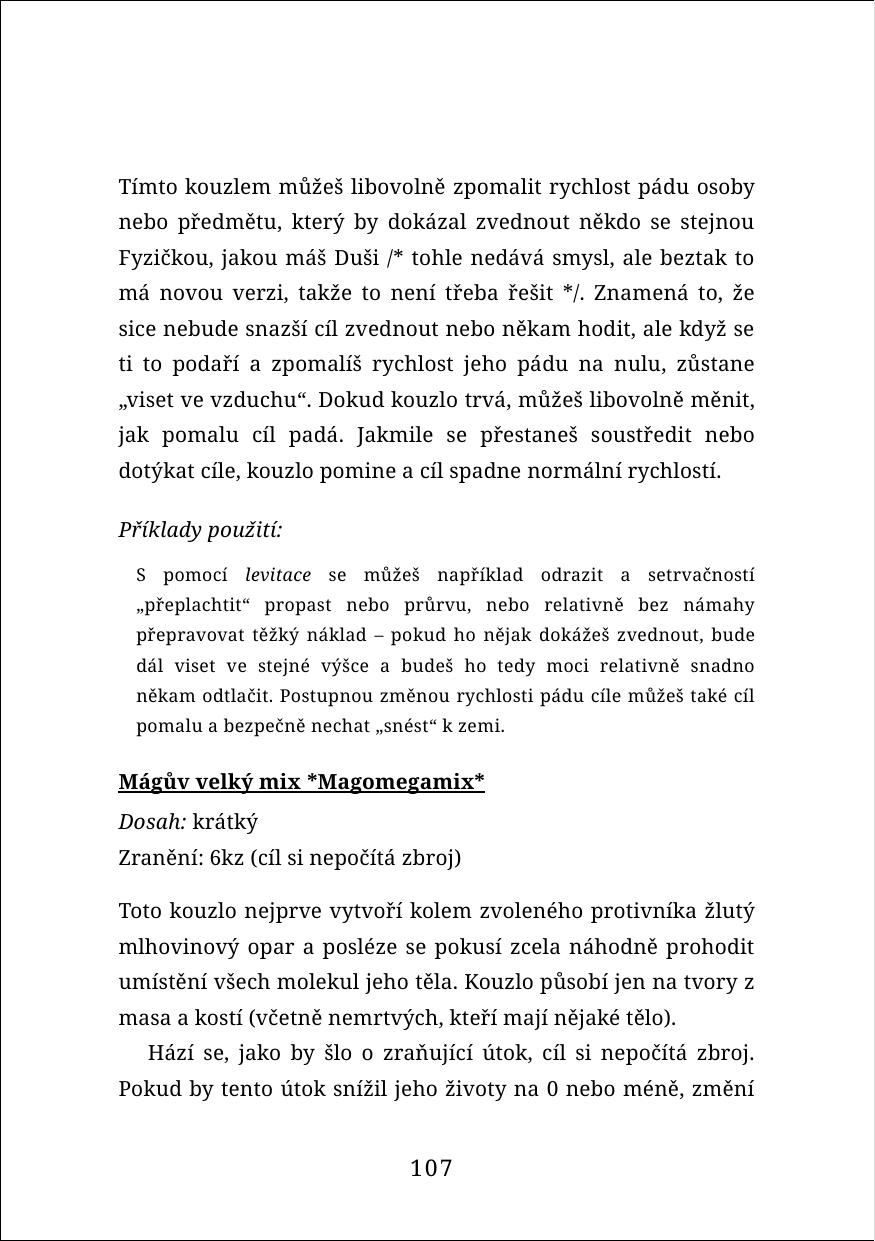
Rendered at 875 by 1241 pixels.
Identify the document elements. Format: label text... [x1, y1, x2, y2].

subtitle Mágův velký mix *Magomegamix* [118, 767, 756, 796]
text Toto kouzlo nejprve vytvoří kolem zvoleného protivníka žlutý mlhovinový opar a posléze se pokusí zcela náhodně prohodit umístění všech molekul jeho těla. Kouzlo působí jen na tvory z masa a kostí (včetně nemrtvých, kteří mají nějaké tělo). Hází se, jako by šlo o zraňující útok, cíl si nepočítá zbroj. Pokud by tento útok snížil jeho životy na 0 nebo méně, změní [118, 896, 756, 1102]
text Dosah: krátký Zranění: 6kz (cíl si nepočítá zbroj) [118, 807, 756, 871]
text S pomocí levitace se můžeš například odrazit a setrvačností „přeplachtit“ propast nebo průrvu, nebo relativně bez námahy přepravovat těžký náklad – pokud ho nějak dokážeš zvednout, bude dál viset ve stejné výšce a budeš ho tedy moci relativně snadno někam odtlačit. Postupnou změnou rychlosti pádu cíle můžeš také cíl pomalu a bezpečně nechat „snést“ k zemi. [136, 562, 756, 738]
text Příklady použití: [118, 515, 756, 543]
text Tímto kouzlem můžeš libovolně zpomalit rychlost pádu osoby nebo předmětu, který by dokázal zvednout někdo se stejnou Fyzičkou, jakou máš Duši /* tohle nedává smysl, ale beztak to má novou verzi, takže to není třeba řešit */. Znamená to, že sice nebude snazší cíl zvednout nebo někam hodit, ale když se ti to podaří a zpomalíš rychlost jeho pádu na nulu, zůstane „viset ve vzduchu“. Dokud kouzlo trvá, můžeš libovolně měnit, jak pomalu cíl padá. Jakmile se přestaneš soustředit nebo dotýkat cíle, kouzlo pomine a cíl spadne normální rychlostí. [118, 172, 756, 484]
